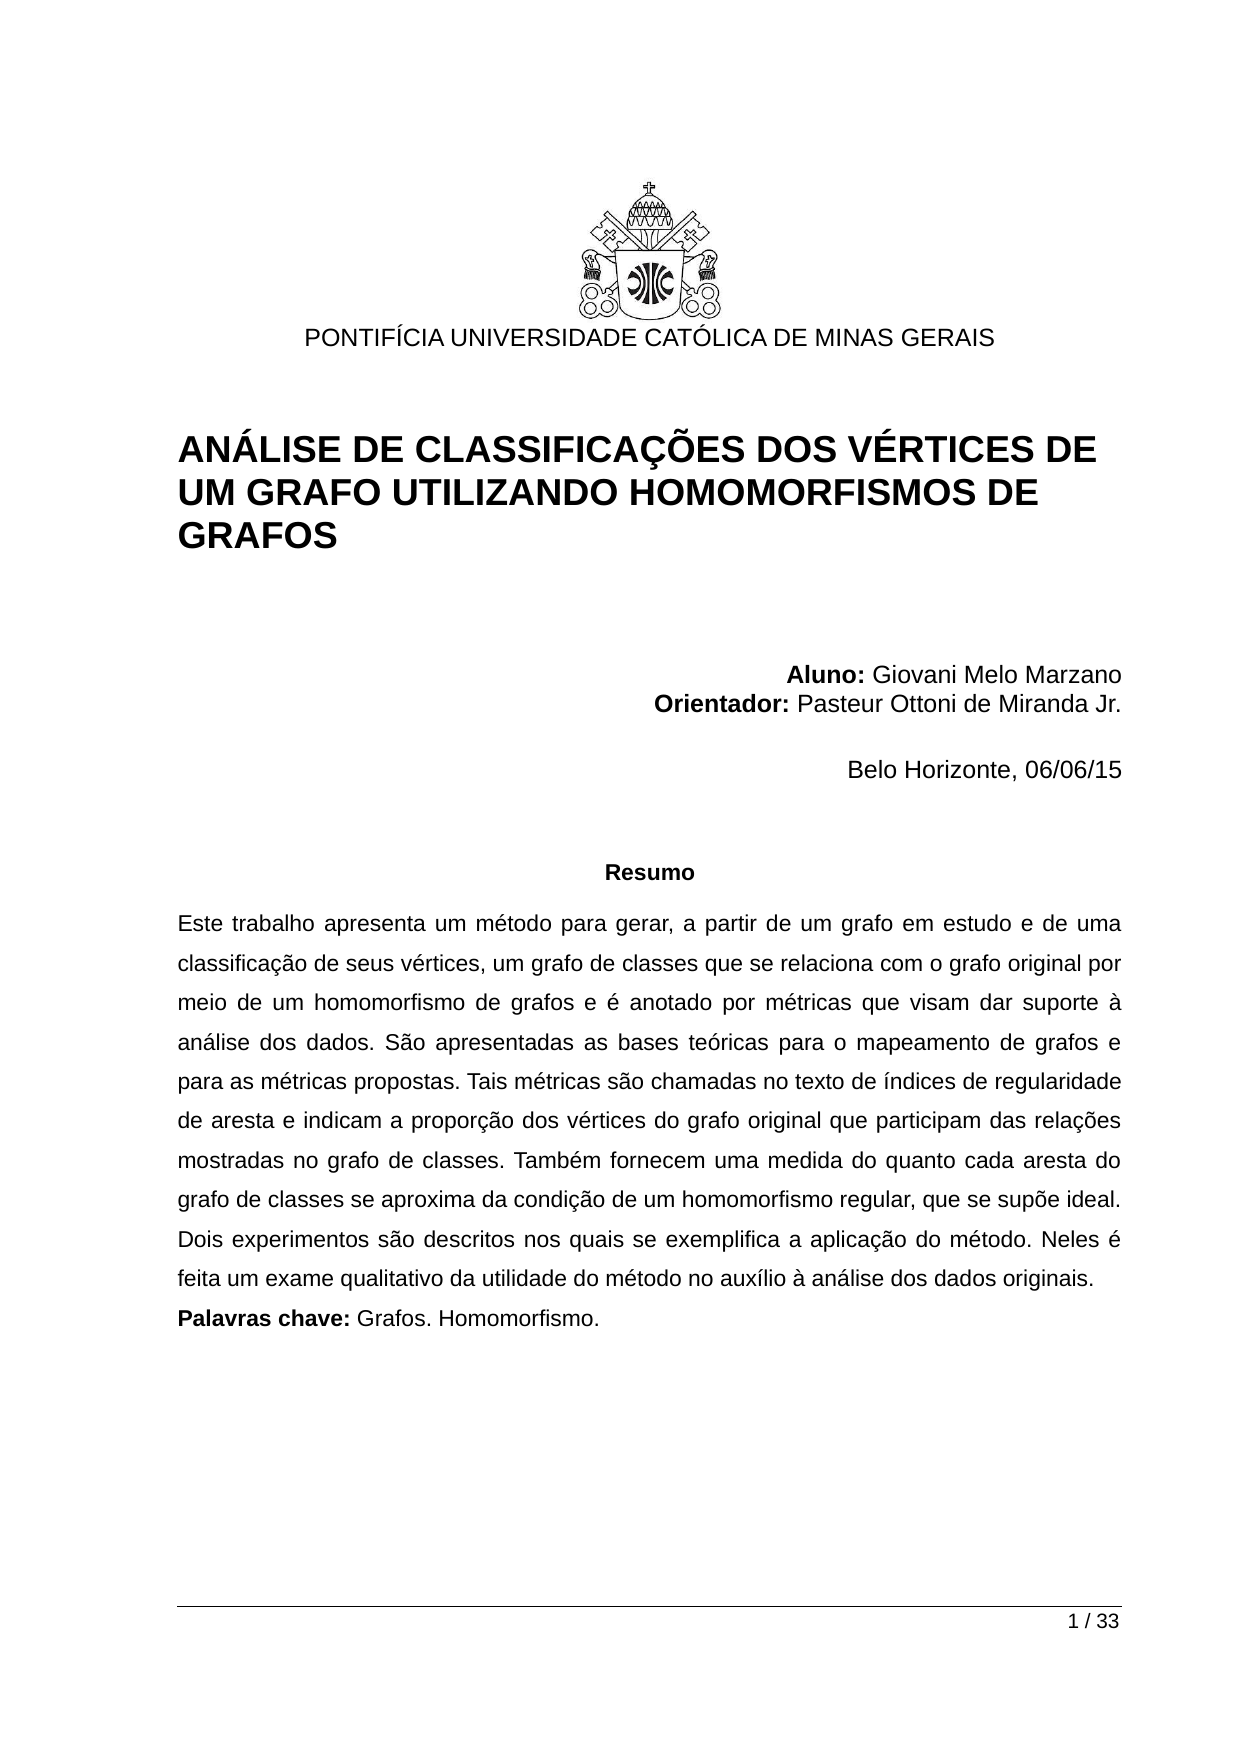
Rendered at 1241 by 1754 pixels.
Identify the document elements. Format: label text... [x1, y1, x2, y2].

text Resumo [177, 859, 1122, 885]
text Orientador: Pasteur Ottoni de Miranda Jr. [177, 689, 1122, 717]
text Palavras chave: Grafos. Homomorfismo. [177, 1305, 1122, 1331]
title Análise de classificações dos vértices de um grafo utilizando homomorfismos de grafos [177, 427, 1122, 556]
picture [576, 177, 723, 323]
text Aluno: Giovani Melo Marzano [177, 660, 1122, 689]
text Pontifícia Universidade Católica de Minas Gerais [177, 323, 1122, 352]
text Este trabalho apresenta um método para gerar, a partir de um grafo em estudo e de uma classificação de seus vértices, um grafo de classes que se relaciona com o grafo original por meio de um homomorfismo de grafos e é anotado por métricas que visam dar suporte à análise dos dados. São apresentadas as bases teóricas para o mapeamento de grafos e para as métricas propostas. Tais métricas são chamadas no texto de índices de regularidade de aresta e indicam a proporção dos vértices do grafo original que participam das relações mostradas no grafo de classes. Também fornecem uma medida do quanto cada aresta do grafo de classes se aproxima da condição de um homomorfismo regular, que se supõe ideal. Dois experimentos são descritos nos quais se exemplifica a aplicação do método. Neles é feita um exame qualitativo da utilidade do método no auxílio à análise dos dados originais. [177, 910, 1122, 1292]
text Belo Horizonte, 06/06/15 [177, 755, 1122, 784]
